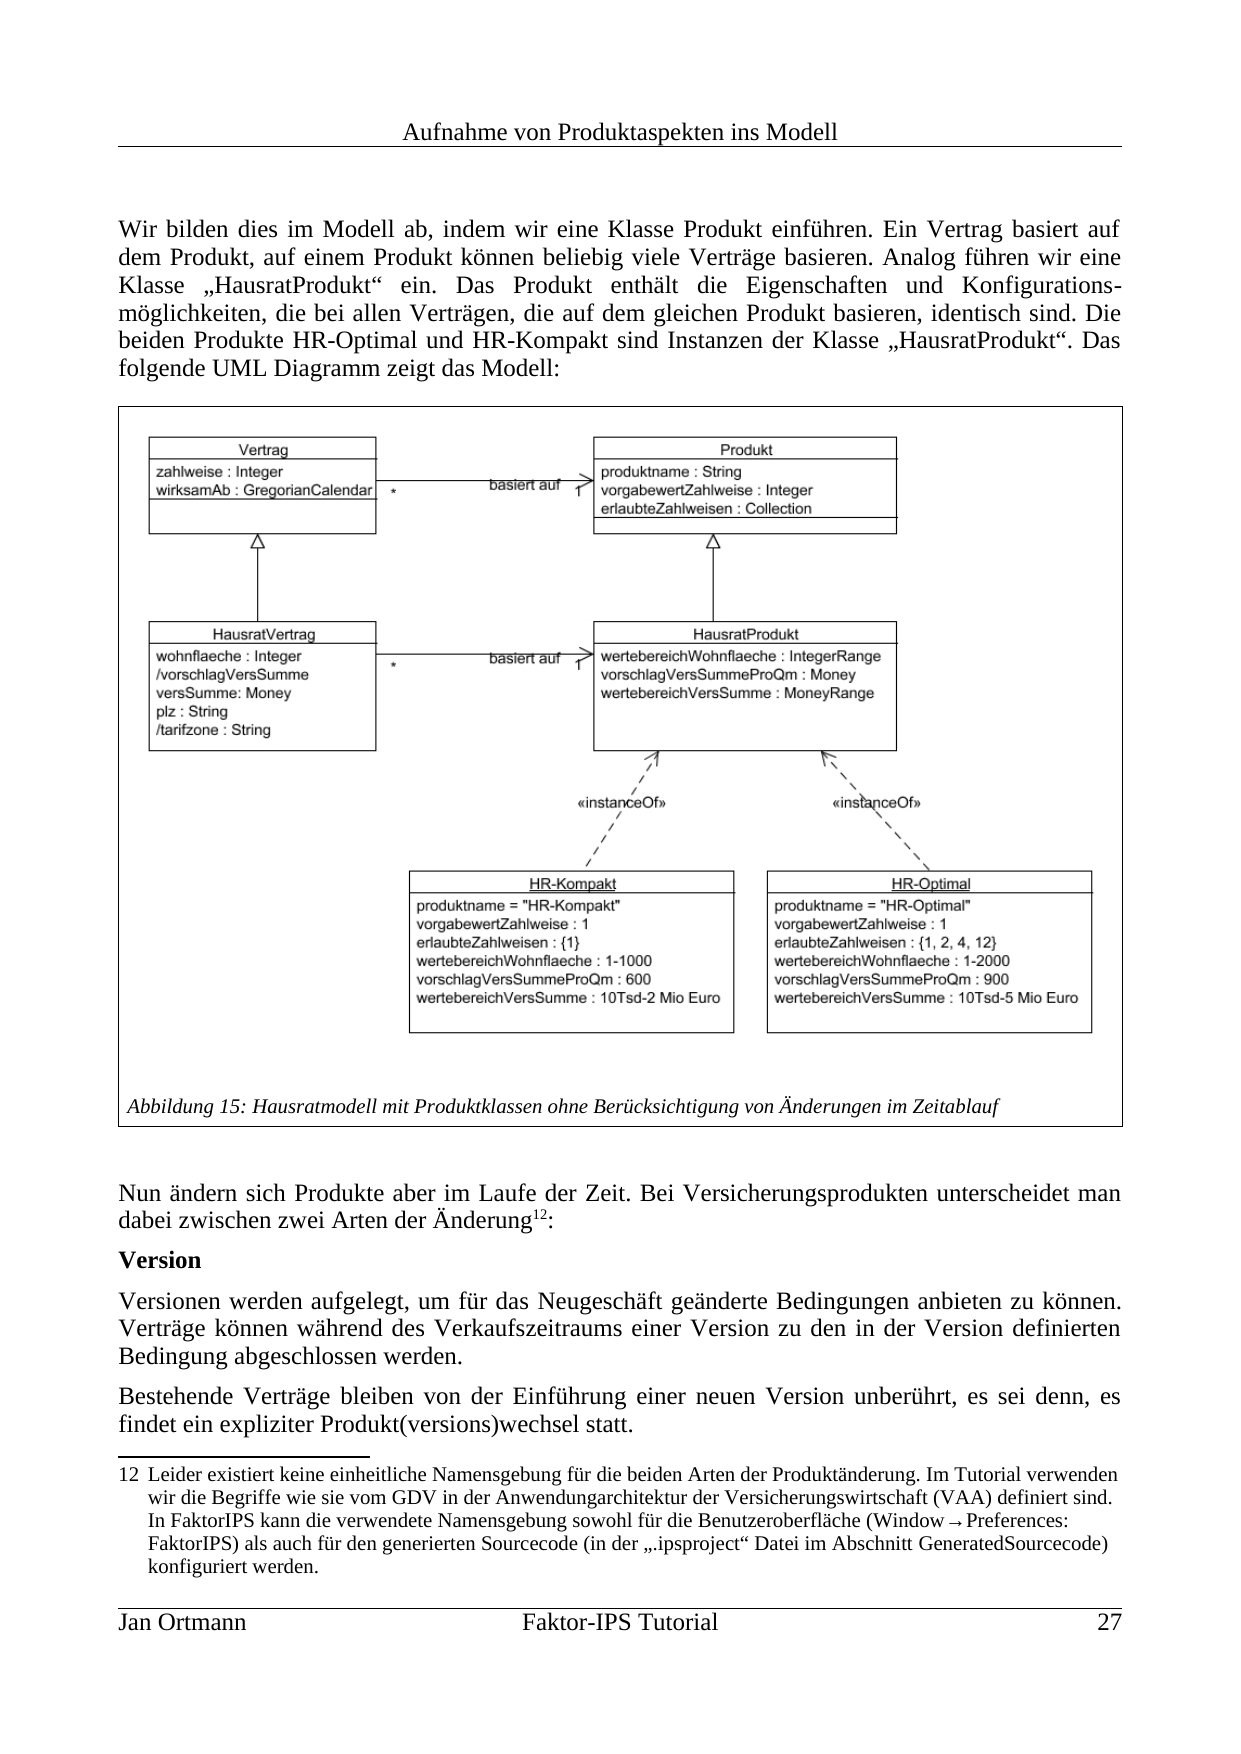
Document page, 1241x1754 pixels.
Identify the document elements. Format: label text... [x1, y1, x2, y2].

text Bestehende Verträge bleiben von der Einführung einer neuen Version unberührt, es sei denn, es findet ein expliziter Produkt(versions)wechsel statt. [118, 1382, 1122, 1438]
picture [127, 415, 1113, 1055]
text Nun ändern sich Produkte aber im Laufe der Zeit. Bei Versicherungsprodukten unterscheidet man dabei zwischen zwei Arten der Änderung: [118, 1179, 1122, 1234]
text Version [118, 1247, 1122, 1274]
text Abbildung 15: Hausratmodell mit Produktklassen ohne Berücksichtigung von Änderungen im Zeitablauf [127, 1094, 1113, 1118]
text Leider existiert keine einheitliche Namensgebung für die beiden Arten der Produktänderung. Im Tutorial verwenden wir die Begriffe wie sie vom GDV in der Anwendungarchitektur der Versicherungswirtschaft (VAA) definiert sind. In FaktorIPS kann die verwendete Namensgebung sowohl für die Benutzeroberfläche (Window→Preferences: FaktorIPS) als auch für den generierten Sourcecode (in der „.ipsproject“ Datei im Abschnitt GeneratedSourcecode) konfiguriert werden. [118, 1463, 1122, 1578]
text Wir bilden dies im Modell ab, indem wir eine Klasse Produkt einführen. Ein Vertrag basiert auf dem Produkt, auf einem Produkt können beliebig viele Verträge basieren. Analog führen wir eine Klasse „HausratProdukt“ ein. Das Produkt enthält die Eigenschaften und Konfigurations­möglichkeiten, die bei allen Verträgen, die auf dem gleichen Produkt basieren, identisch sind. Die beiden Produkte HR-Optimal und HR-Kompakt sind Instanzen der Klasse „HausratProdukt“. Das folgende UML Diagramm zeigt das Modell: [118, 216, 1122, 382]
text Versionen werden aufgelegt, um für das Neugeschäft geänderte Bedingungen anbieten zu können. Verträge können während des Verkaufszeitraums einer Version zu den in der Version definierten Bedingung abgeschlossen werden. [118, 1287, 1122, 1370]
